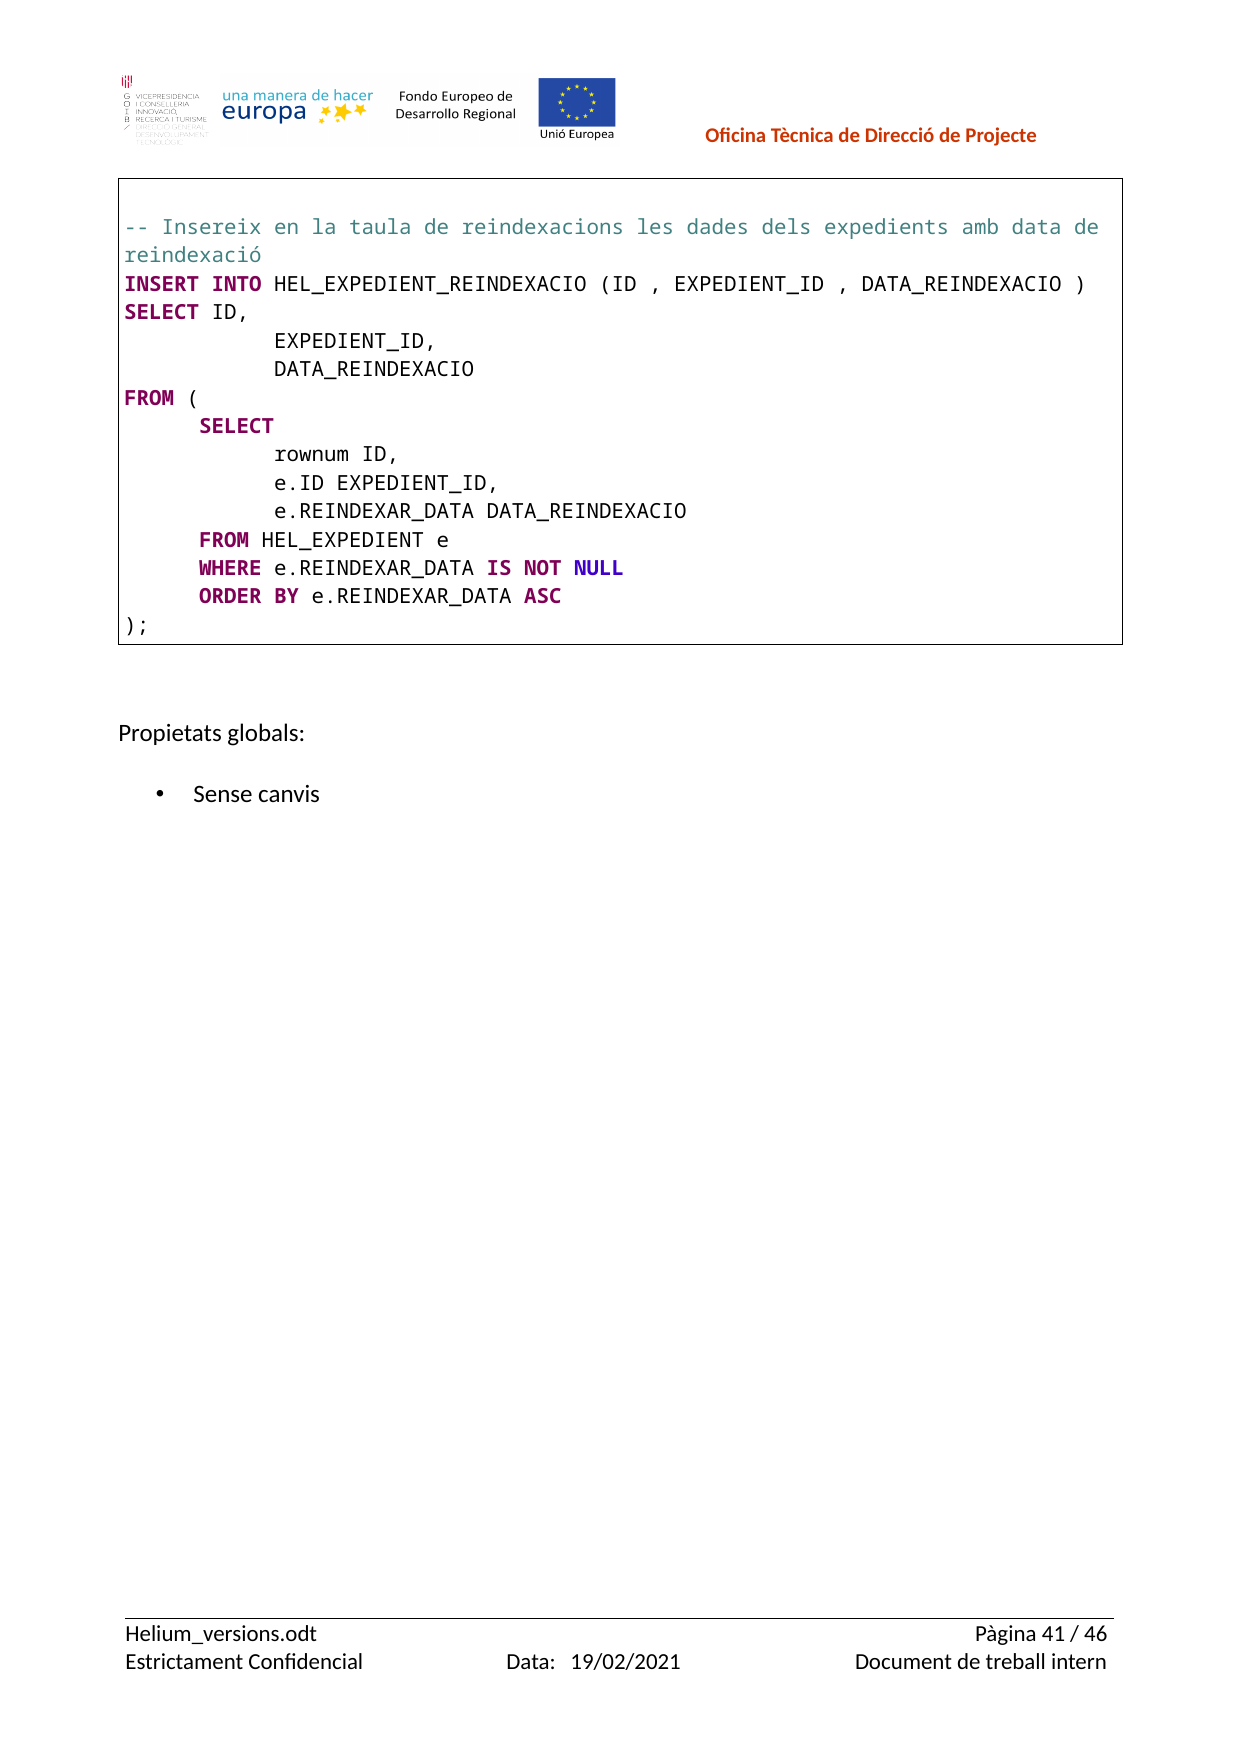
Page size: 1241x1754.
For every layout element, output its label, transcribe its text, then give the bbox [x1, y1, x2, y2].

picture [219, 73, 621, 147]
list Sense canvis [156, 778, 1122, 809]
table_header -- Insereix en la taula de reindexacions les dades dels expedients amb data de reindexació INSERT INTO HEL_EXPEDIENT_REINDEXACIO (ID , EXPEDIENT_ID , DATA_REINDEXACIO ) SELECT ID, EXPEDIENT_ID, DATA_REINDEXACIO FROM ( SELECT rownum ID, e.ID EXPEDIENT_ID, e.REINDEXAR_DATA DATA_REINDEXACIO FROM HEL_EXPEDIENT e WHERE e.REINDEXAR_DATA IS NOT NULL ORDER BY e.REINDEXAR_DATA ASC ); [119, 179, 1122, 644]
text Propietats globals: [118, 717, 1122, 748]
picture [118, 73, 213, 147]
